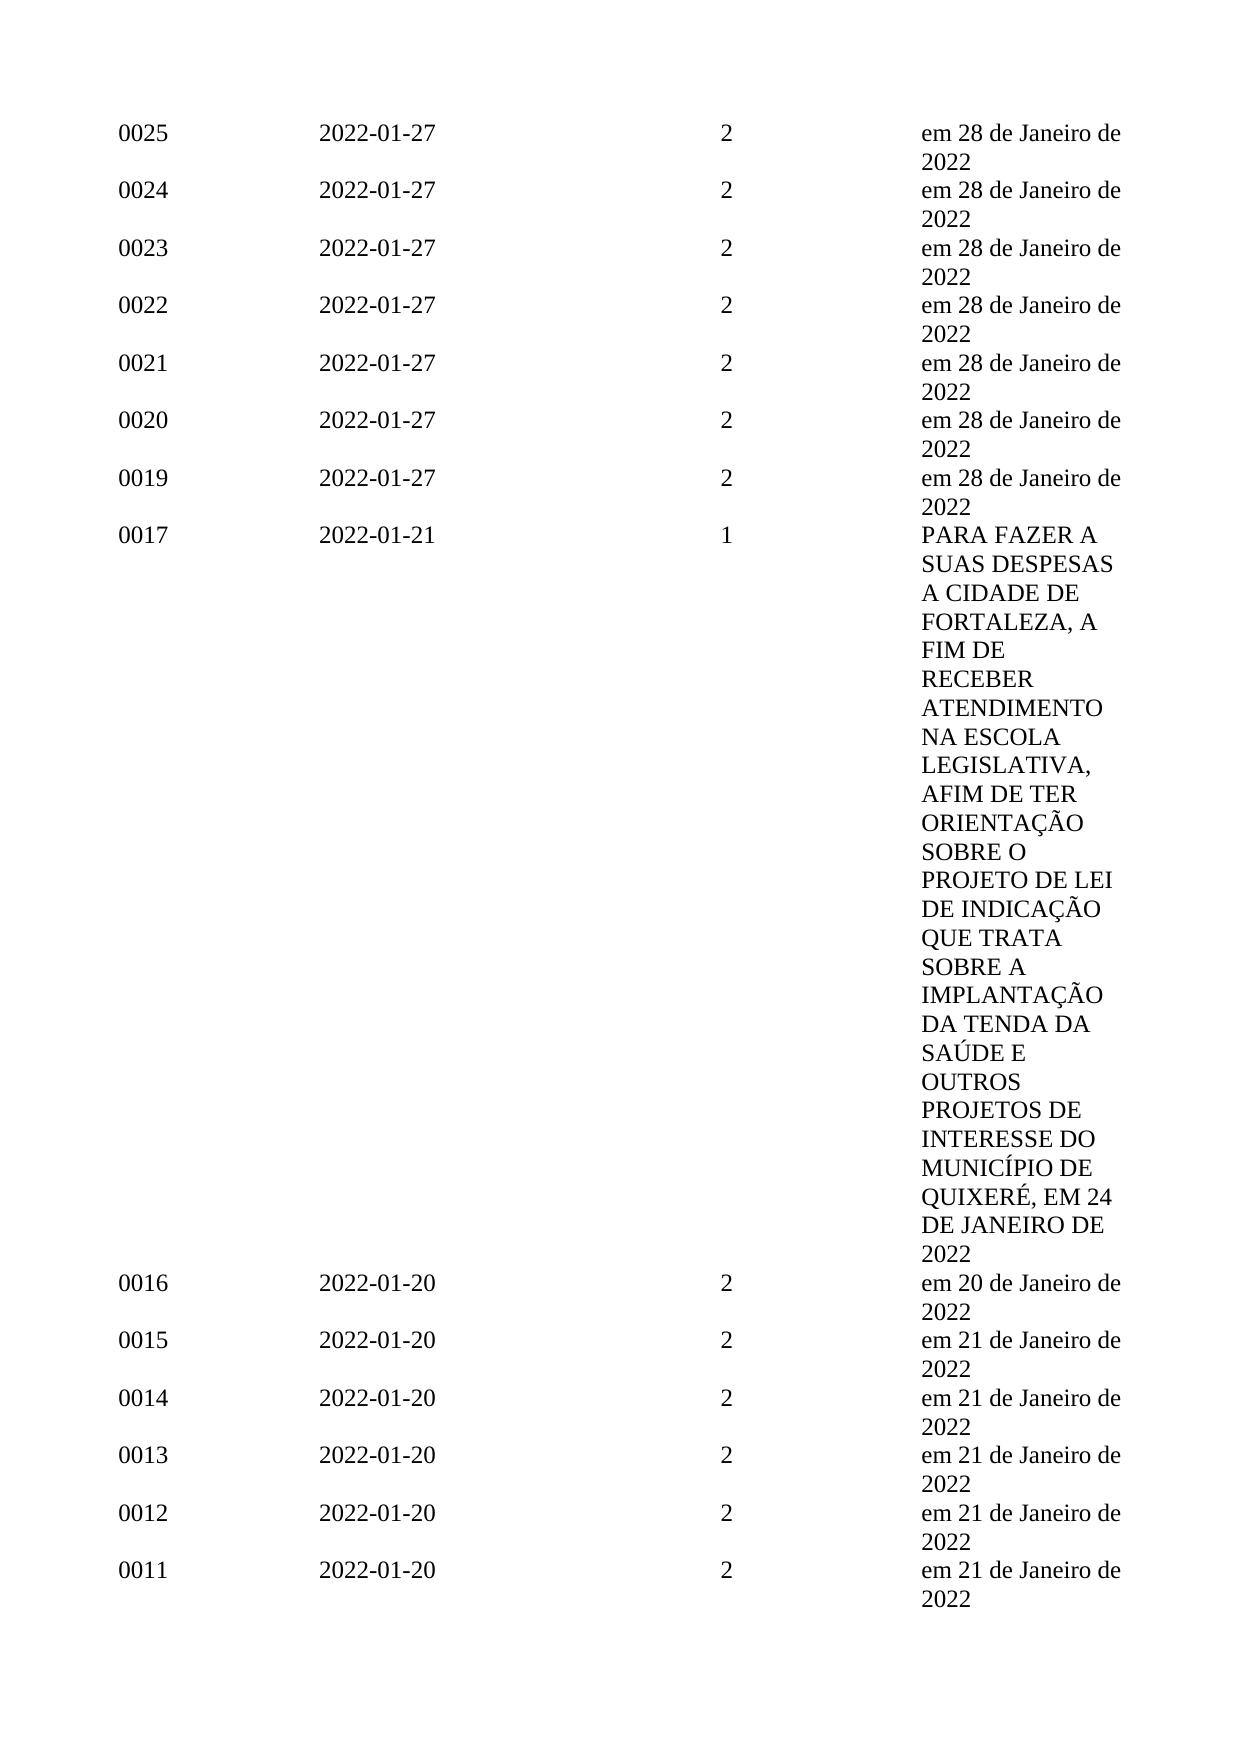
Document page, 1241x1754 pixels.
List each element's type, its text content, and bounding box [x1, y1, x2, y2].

table_cell 2022-01-20 [319, 1268, 519, 1326]
table_cell 0025 [118, 118, 319, 176]
table_cell 2 [720, 1556, 921, 1613]
table_cell 2022-01-21 [319, 521, 519, 1268]
table_cell 2 [720, 1268, 921, 1326]
table_cell 0023 [118, 233, 319, 291]
table_cell [520, 118, 720, 176]
table_cell [520, 348, 720, 406]
table_cell 2022-01-27 [319, 348, 519, 406]
table_cell 2022-01-27 [319, 406, 519, 463]
table_cell em 21 de Janeiro de 2022 [921, 1383, 1122, 1441]
table_cell em 28 de Janeiro de 2022 [921, 233, 1122, 291]
table_cell 2022-01-27 [319, 291, 519, 348]
table_cell 2022-01-27 [319, 118, 519, 176]
table_cell 0021 [118, 348, 319, 406]
table_cell 2 [720, 118, 921, 176]
table_cell 1 [720, 521, 921, 1268]
table_cell 2 [720, 233, 921, 291]
table_cell 2 [720, 1383, 921, 1441]
table_cell 2022-01-20 [319, 1383, 519, 1441]
table_cell 2022-01-20 [319, 1441, 519, 1498]
table_cell 2 [720, 463, 921, 521]
table_cell 2022-01-20 [319, 1326, 519, 1383]
table_cell [520, 521, 720, 1268]
table_cell [520, 1556, 720, 1613]
table_cell 2 [720, 291, 921, 348]
table_cell 2022-01-27 [319, 233, 519, 291]
table_cell PARA FAZER A SUAS DESPESAS A CIDADE DE FORTALEZA, A FIM DE RECEBER ATENDIMENTO NA ESCOLA LEGISLATIVA, AFIM DE TER ORIENTAÇÃO SOBRE O PROJETO DE LEI DE INDICAÇÃO QUE TRATA SOBRE A IMPLANTAÇÃO DA TENDA DA SAÚDE E OUTROS PROJETOS DE INTERESSE DO MUNICÍPIO DE QUIXERÉ, EM 24 DE JANEIRO DE 2022 [921, 521, 1122, 1268]
table_cell 0016 [118, 1268, 319, 1326]
table_cell 2 [720, 406, 921, 463]
table_cell 0014 [118, 1383, 319, 1441]
table_cell em 28 de Janeiro de 2022 [921, 291, 1122, 348]
table_cell em 28 de Janeiro de 2022 [921, 176, 1122, 233]
table_cell 2 [720, 1441, 921, 1498]
table_cell em 21 de Janeiro de 2022 [921, 1556, 1122, 1613]
table_cell 0022 [118, 291, 319, 348]
table_cell [520, 463, 720, 521]
table_cell 0013 [118, 1441, 319, 1498]
table_cell 2 [720, 176, 921, 233]
table_cell 0015 [118, 1326, 319, 1383]
table_cell 0017 [118, 521, 319, 1268]
table_cell [520, 1326, 720, 1383]
table_cell 2 [720, 1498, 921, 1556]
table_cell 0011 [118, 1556, 319, 1613]
table_cell [520, 291, 720, 348]
table_cell 0019 [118, 463, 319, 521]
table_cell [520, 1268, 720, 1326]
table_cell 2022-01-27 [319, 176, 519, 233]
table_cell em 20 de Janeiro de 2022 [921, 1268, 1122, 1326]
table_cell [520, 1383, 720, 1441]
table_cell em 28 de Janeiro de 2022 [921, 463, 1122, 521]
table_cell 2 [720, 348, 921, 406]
table_cell em 21 de Janeiro de 2022 [921, 1326, 1122, 1383]
table_cell em 28 de Janeiro de 2022 [921, 118, 1122, 176]
table_cell 0024 [118, 176, 319, 233]
table_cell 0012 [118, 1498, 319, 1556]
table_cell em 21 de Janeiro de 2022 [921, 1498, 1122, 1556]
table_cell 2022-01-20 [319, 1556, 519, 1613]
table_cell em 28 de Janeiro de 2022 [921, 348, 1122, 406]
table_cell [520, 406, 720, 463]
table_cell em 21 de Janeiro de 2022 [921, 1441, 1122, 1498]
table_cell [520, 233, 720, 291]
table_cell 2022-01-27 [319, 463, 519, 521]
table_cell em 28 de Janeiro de 2022 [921, 406, 1122, 463]
table_cell 0020 [118, 406, 319, 463]
table_cell [520, 1441, 720, 1498]
table_cell [520, 1498, 720, 1556]
table_cell 2 [720, 1326, 921, 1383]
table_cell 2022-01-20 [319, 1498, 519, 1556]
table_cell [520, 176, 720, 233]
